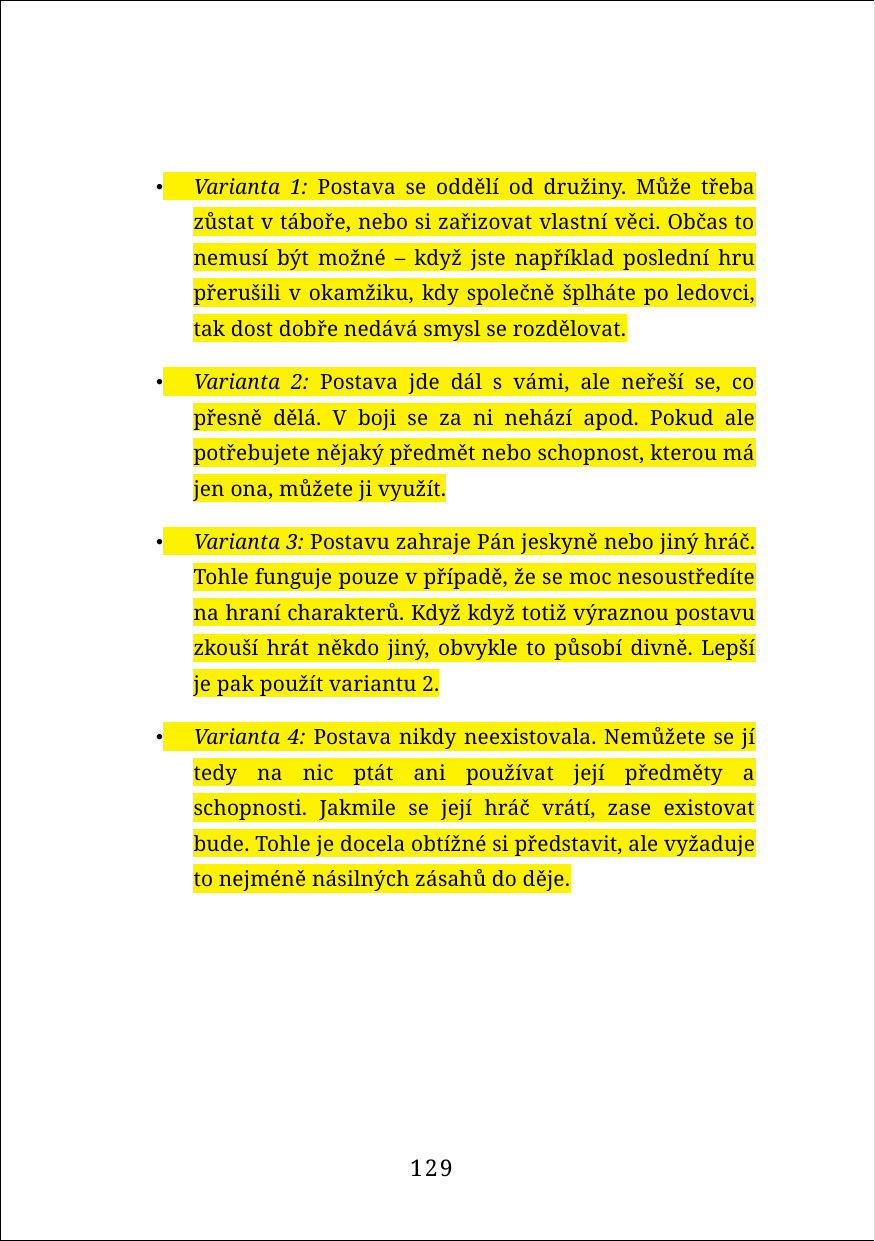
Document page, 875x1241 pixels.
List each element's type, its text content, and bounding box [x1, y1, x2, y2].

list Varianta 2: Postava jde dál s vámi, ale neřeší se, co přesně dělá. V boji se za ni nehází apod. Pokud ale potřebujete nějaký předmět nebo schopnost, kterou má jen ona, můžete ji využít. [156, 367, 756, 502]
list Varianta 3: Postavu zahraje Pán jeskyně nebo jiný hráč. Tohle funguje pouze v případě, že se moc nesoustředíte na hraní charakterů. Když když totiž výraznou postavu zkouší hrát někdo jiný, obvykle to působí divně. Lepší je pak použít variantu 2. [156, 527, 756, 697]
list Varianta 4: Postava nikdy neexistovala. Nemůžete se jí tedy na nic ptát ani používat její předměty a schopnosti. Jakmile se její hráč vrátí, zase existovat bude. Tohle je docela obtížné si představit, ale vyžaduje to nejméně násilných zásahů do děje. [156, 722, 756, 893]
list Varianta 1: Postava se oddělí od družiny. Může třeba zůstat v táboře, nebo si zařizovat vlastní věci. Občas to nemusí být možné – když jste například poslední hru přerušili v okamžiku, kdy společně šplháte po ledovci, tak dost dobře nedává smysl se rozdělovat. [156, 172, 756, 342]
